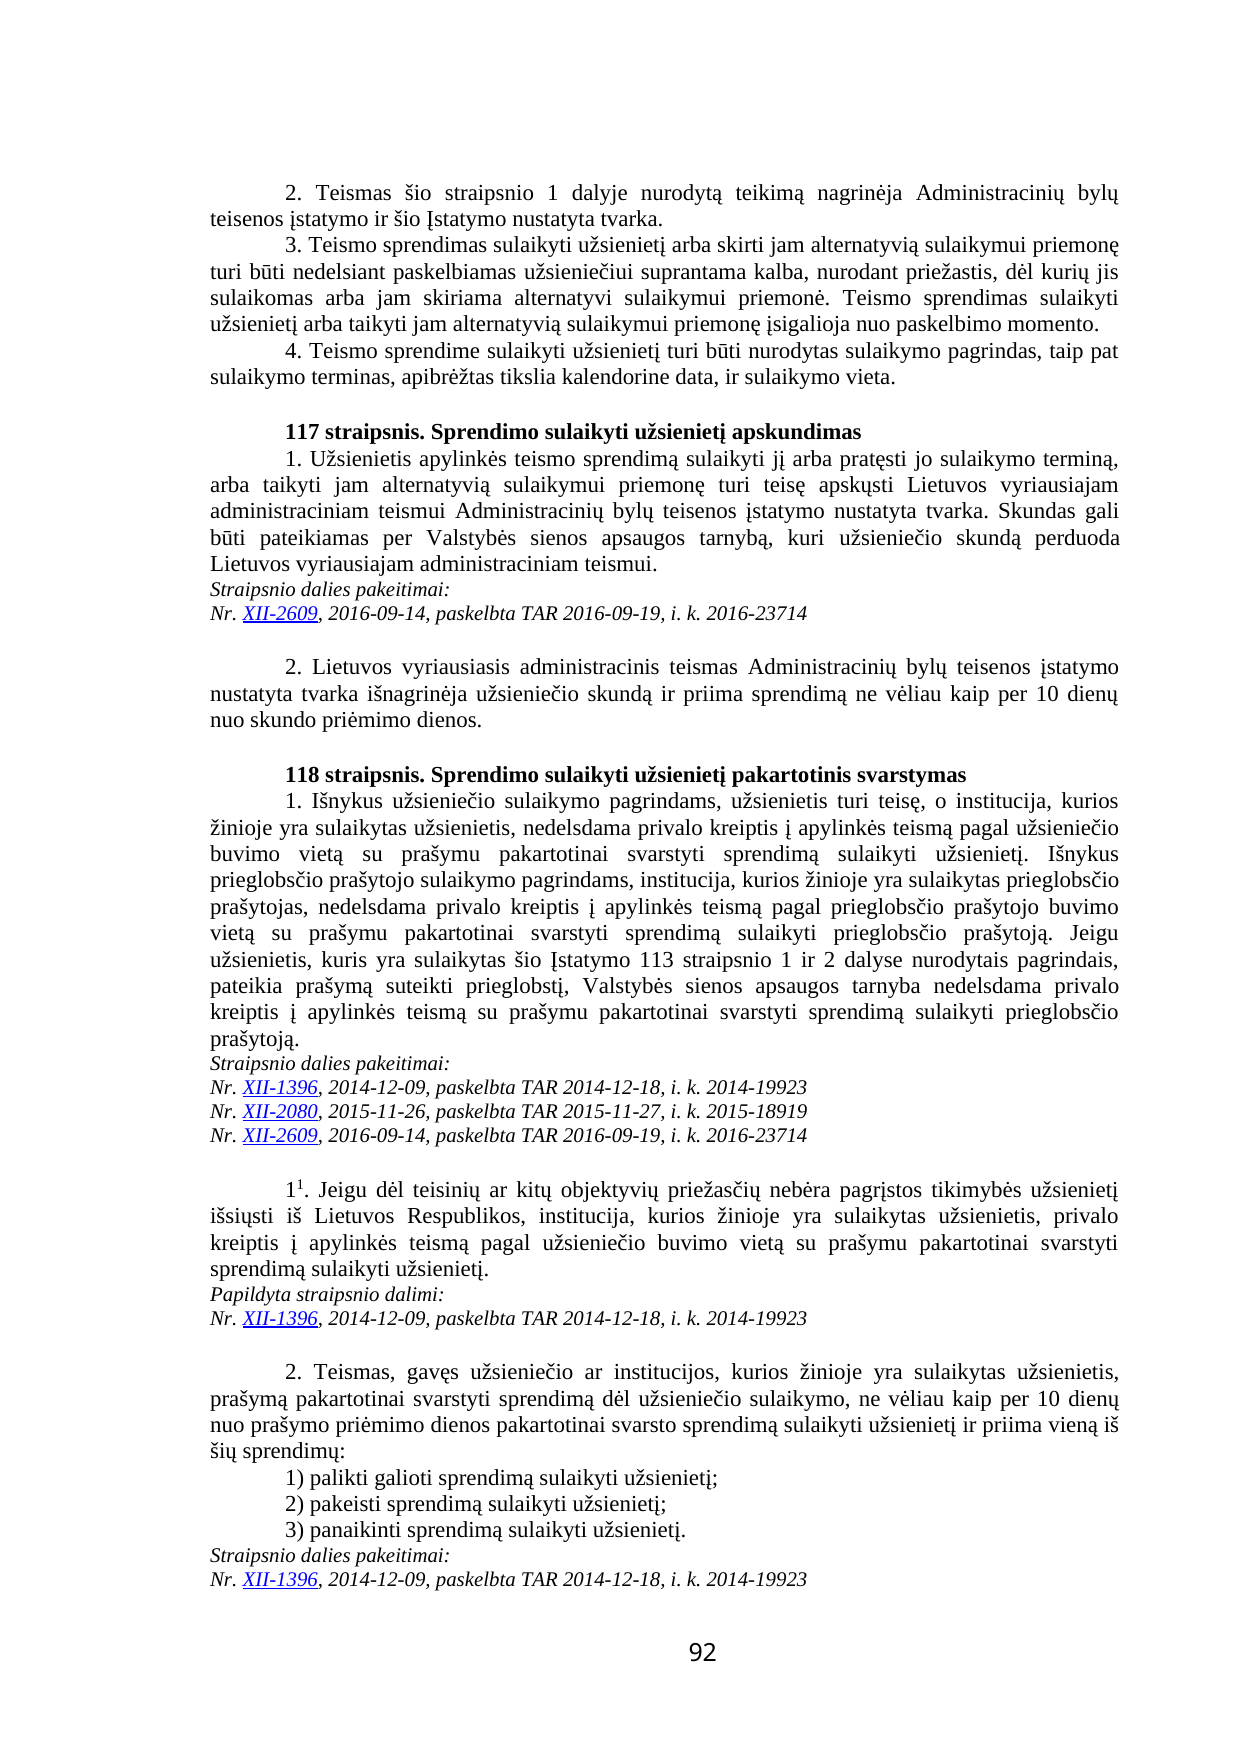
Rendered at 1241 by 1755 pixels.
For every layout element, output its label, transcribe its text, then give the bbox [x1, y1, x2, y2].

text 117 straipsnis. Sprendimo sulaikyti užsienietį apskundimas [210, 418, 1120, 445]
text 3. Teismo sprendimas sulaikyti užsienietį arba skirti jam alternatyvią sulaikymui priemonę turi būti nedelsiant paskelbiamas užsieniečiui suprantama kalba, nurodant priežastis, dėl kurių jis sulaikomas arba jam skiriama alternatyvi sulaikymui priemonė. Teismo sprendimas sulaikyti užsienietį arba taikyti jam alternatyvią sulaikymui priemonę įsigalioja nuo paskelbimo momento. [210, 231, 1120, 337]
text Nr. XII-2080, 2015-11-26, paskelbta TAR 2015-11-27, i. k. 2015-18919 [210, 1099, 1120, 1123]
text 11. Jeigu dėl teisinių ar kitų objektyvių priežasčių nebėra pagrįstos tikimybės užsienietį išsiųsti iš Lietuvos Respublikos, institucija, kurios žinioje yra sulaikytas užsienietis, privalo kreiptis į apylinkės teismą pagal užsieniečio buvimo vietą su prašymu pakartotinai svarstyti sprendimą sulaikyti užsienietį. [210, 1176, 1120, 1281]
text 2. Lietuvos vyriausiasis administracinis teismas Administracinių bylų teisenos įstatymo nustatyta tvarka išnagrinėja užsieniečio skundą ir priima sprendimą ne vėliau kaip per 10 dienų nuo skundo priėmimo dienos. [210, 653, 1120, 732]
text 4. Teismo sprendime sulaikyti užsienietį turi būti nurodytas sulaikymo pagrindas, taip pat sulaikymo terminas, apibrėžtas tikslia kalendorine data, ir sulaikymo vieta. [210, 337, 1120, 389]
text 2) pakeisti sprendimą sulaikyti užsienietį; [210, 1490, 1120, 1516]
text 1. Užsienietis apylinkės teismo sprendimą sulaikyti jį arba pratęsti jo sulaikymo terminą, arba taikyti jam alternatyvią sulaikymui priemonę turi teisę apskųsti Lietuvos vyriausiajam administraciniam teismui Administracinių bylų teisenos įstatymo nustatyta tvarka. Skundas gali būti pateikiamas per Valstybės sienos apsaugos tarnybą, kuri užsieniečio skundą perduoda Lietuvos vyriausiajam administraciniam teismui. [210, 445, 1120, 576]
text 1) palikti galioti sprendimą sulaikyti užsienietį; [210, 1464, 1120, 1490]
text 2. Teismas šio straipsnio 1 dalyje nurodytą teikimą nagrinėja Administracinių bylų teisenos įstatymo ir šio Įstatymo nustatyta tvarka. [210, 179, 1120, 231]
text 118 straipsnis. Sprendimo sulaikyti užsienietį pakartotinis svarstymas [210, 761, 1120, 787]
text 3) panaikinti sprendimą sulaikyti užsienietį. [210, 1516, 1120, 1543]
text 1. Išnykus užsieniečio sulaikymo pagrindams, užsienietis turi teisę, o institucija, kurios žinioje yra sulaikytas užsienietis, nedelsdama privalo kreiptis į apylinkės teismą pagal užsieniečio buvimo vietą su prašymu pakartotinai svarstyti sprendimą sulaikyti užsienietį. Išnykus prieglobsčio prašytojo sulaikymo pagrindams, institucija, kurios žinioje yra sulaikytas prieglobsčio prašytojas, nedelsdama privalo kreiptis į apylinkės teismą pagal prieglobsčio prašytojo buvimo vietą su prašymu pakartotinai svarstyti sprendimą sulaikyti prieglobsčio prašytoją. Jeigu užsienietis, kuris yra sulaikytas šio Įstatymo 113 straipsnio 1 ir 2 dalyse nurodytais pagrindais, pateikia prašymą suteikti prieglobstį, Valstybės sienos apsaugos tarnyba nedelsdama privalo kreiptis į apylinkės teismą su prašymu pakartotinai svarstyti sprendimą sulaikyti prieglobsčio prašytoją. [210, 787, 1120, 1051]
text Straipsnio dalies pakeitimai: [210, 1543, 1120, 1567]
text Papildyta straipsnio dalimi: [210, 1281, 1120, 1306]
text Nr. XII-1396, 2014-12-09, paskelbta TAR 2014-12-18, i. k. 2014-19923 [210, 1306, 1120, 1329]
text Nr. XII-1396, 2014-12-09, paskelbta TAR 2014-12-18, i. k. 2014-19923 [210, 1075, 1120, 1099]
text Straipsnio dalies pakeitimai: [210, 1051, 1120, 1075]
text Nr. XII-2609, 2016-09-14, paskelbta TAR 2016-09-19, i. k. 2016-23714 [210, 1123, 1120, 1147]
text Straipsnio dalies pakeitimai: [210, 576, 1120, 601]
text Nr. XII-1396, 2014-12-09, paskelbta TAR 2014-12-18, i. k. 2014-19923 [210, 1567, 1120, 1591]
text Nr. XII-2609, 2016-09-14, paskelbta TAR 2016-09-19, i. k. 2016-23714 [210, 601, 1120, 624]
text 2. Teismas, gavęs užsieniečio ar institucijos, kurios žinioje yra sulaikytas užsienietis, prašymą pakartotinai svarstyti sprendimą dėl užsieniečio sulaikymo, ne vėliau kaip per 10 dienų nuo prašymo priėmimo dienos pakartotinai svarsto sprendimą sulaikyti užsienietį ir priima vieną iš šių sprendimų: [210, 1358, 1120, 1464]
